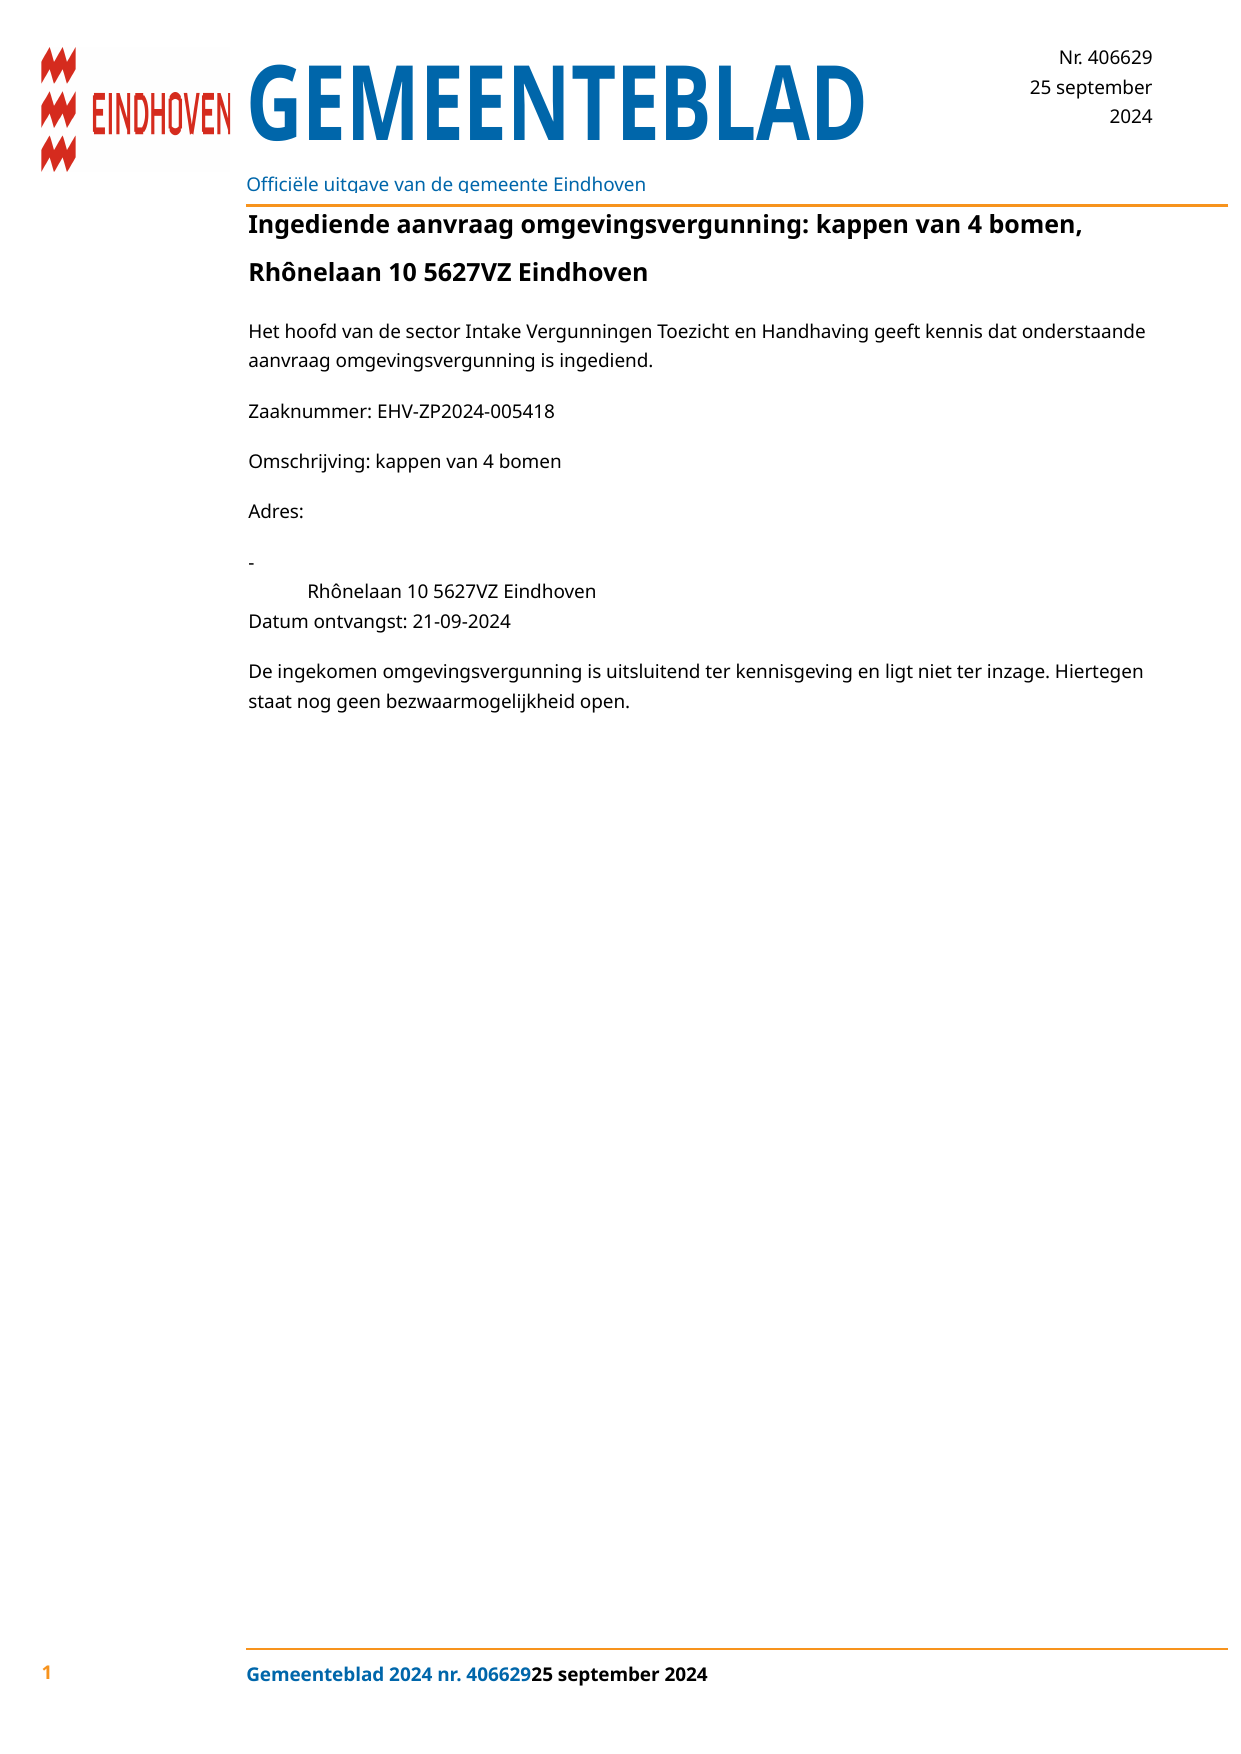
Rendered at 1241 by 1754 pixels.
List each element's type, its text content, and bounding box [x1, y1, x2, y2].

text Adres: [248, 499, 1152, 524]
text Ingediende aanvraag omgevingsvergunning: kappen van 4 bomen, Rhônelaan 10 5627VZ Eindhoven [248, 207, 1152, 288]
list Rhônelaan 10 5627VZ Eindhoven [248, 579, 1152, 604]
text De ingekomen omgevingsvergunning is uitsluitend ter kennisgeving en ligt niet ter inzage. Hiertegen staat nog geen bezwaarmogelijkheid open. [248, 659, 1152, 714]
text Datum ontvangst: 21-09-2024 [248, 608, 1152, 634]
picture [41, 47, 231, 172]
text Omschrijving: kappen van 4 bomen [248, 448, 1152, 474]
text Het hoofd van de sector Intake Vergunningen Toezicht en Handhaving geeft kennis dat onderstaande aanvraag omgevingsvergunning is ingediend. [248, 318, 1152, 373]
text Zaaknummer: EHV-ZP2024-005418 [248, 398, 1152, 424]
